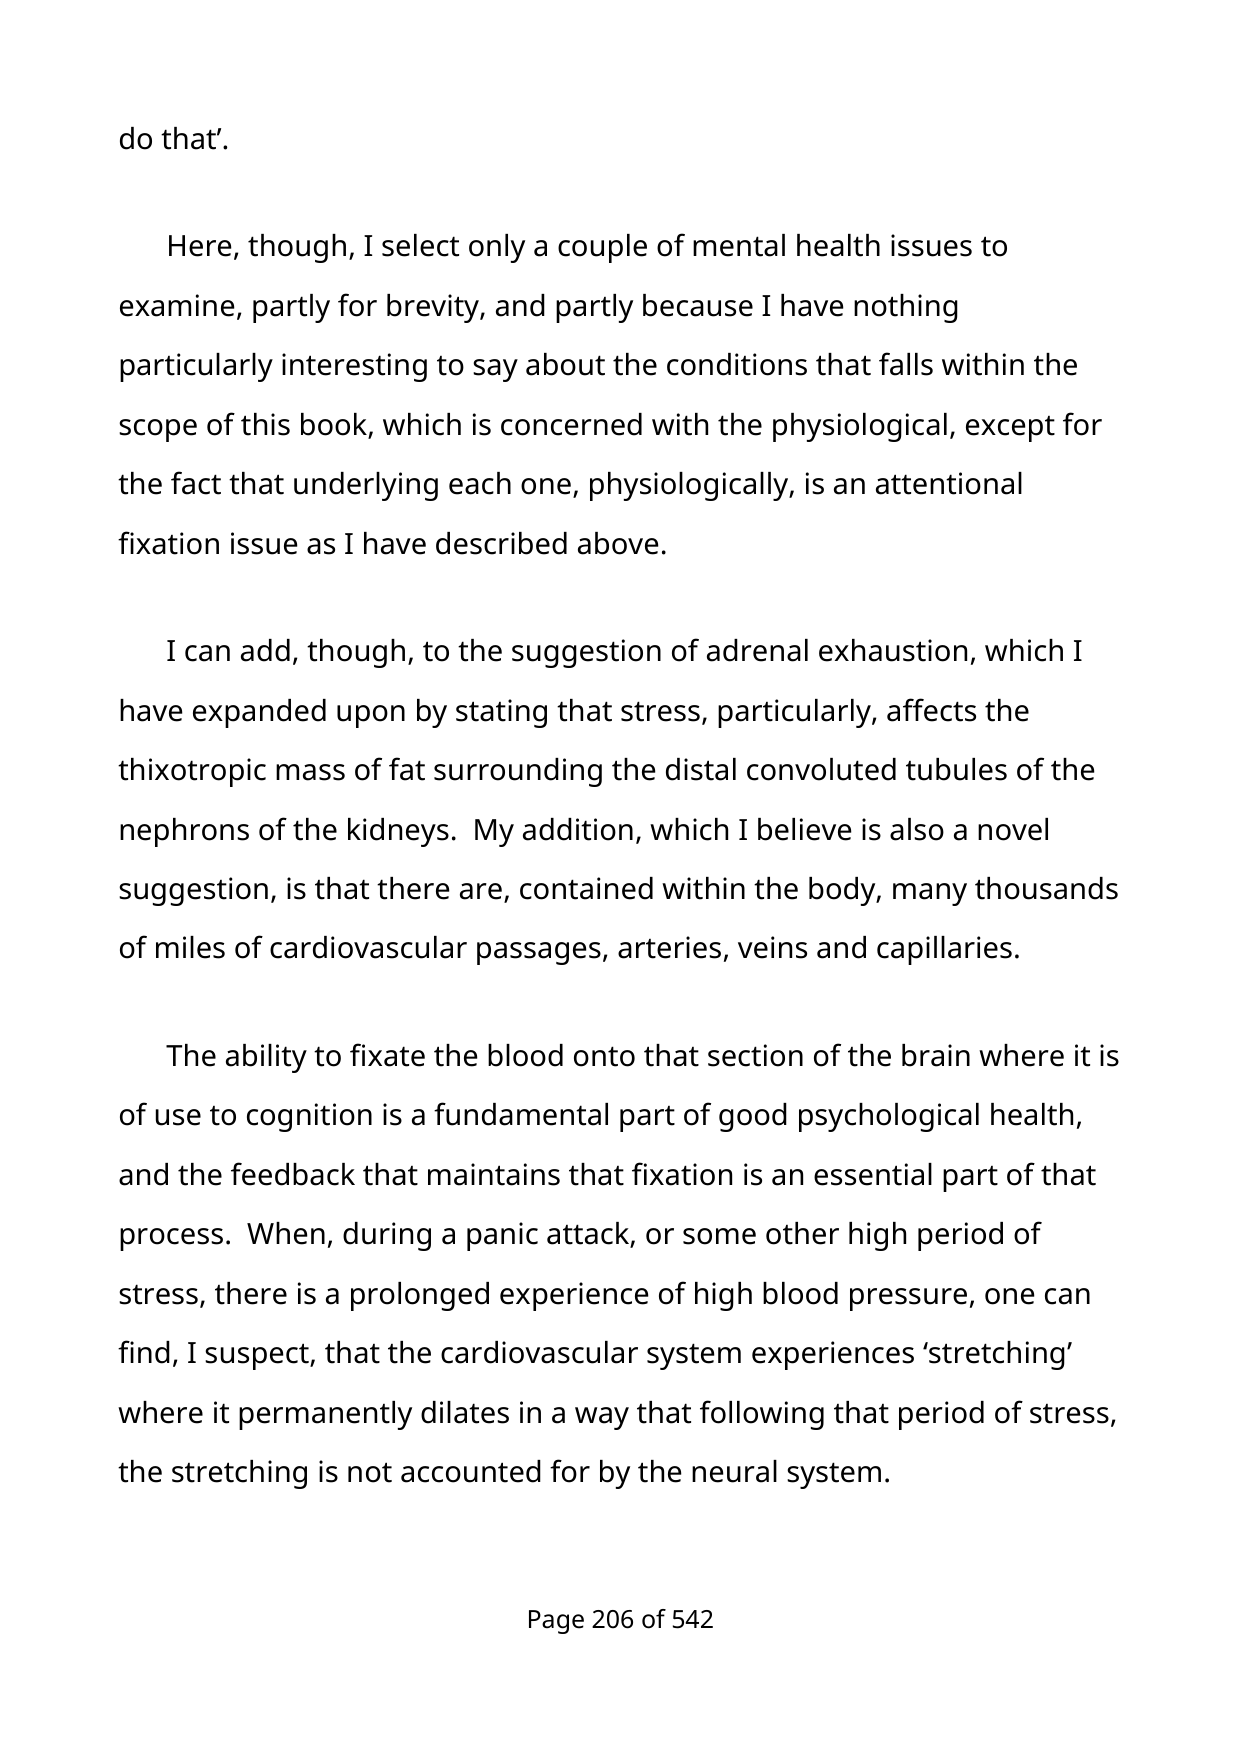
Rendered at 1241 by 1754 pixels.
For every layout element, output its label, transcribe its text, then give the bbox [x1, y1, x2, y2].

text I can add, though, to the suggestion of adrenal exhaustion, which I have expanded upon by stating that stress, particularly, affects the thixotropic mass of fat surrounding the distal convoluted tubules of the nephrons of the kidneys. My addition, which I believe is also a novel suggestion, is that there are, contained within the body, many thousands of miles of cardiovascular passages, arteries, veins and capillaries. [118, 630, 1122, 967]
text Here, though, I select only a couple of mental health issues to examine, partly for brevity, and partly because I have nothing particularly interesting to say about the conditions that falls within the scope of this book, which is concerned with the physiological, except for the fact that underlying each one, physiologically, is an attentional fixation issue as I have described above. [118, 226, 1122, 563]
text The ability to fixate the blood onto that section of the brain where it is of use to cognition is a fundamental part of good psychological health, and the feedback that maintains that fixation is an essential part of that process. When, during a panic attack, or some other high period of stress, there is a prolonged experience of high blood pressure, one can find, I suspect, that the cardiovascular system experiences ‘stretching’ where it permanently dilates in a way that following that period of stress, the stretching is not accounted for by the neural system. [118, 1035, 1122, 1491]
text do that’. [118, 118, 1122, 158]
